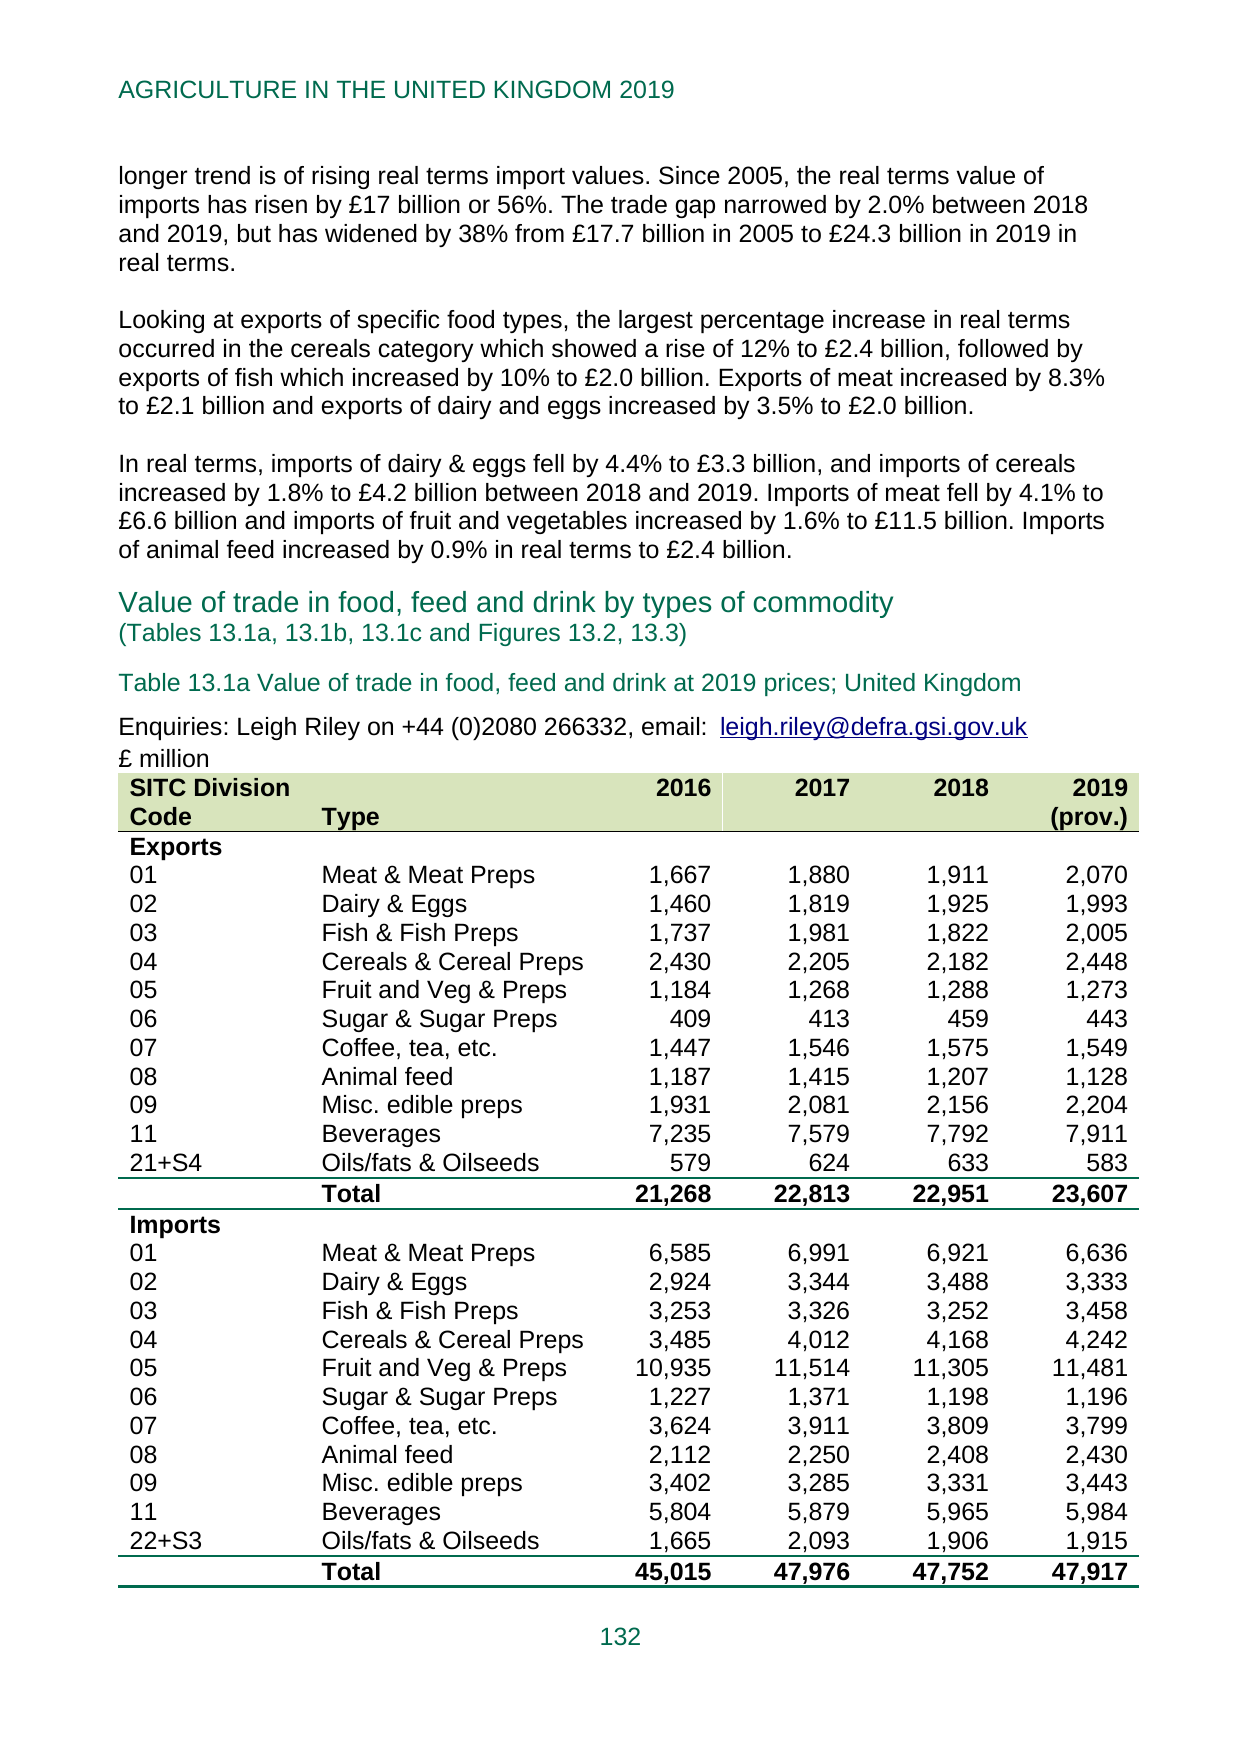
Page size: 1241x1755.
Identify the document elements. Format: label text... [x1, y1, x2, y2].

table_cell 06 [118, 1382, 310, 1411]
table_cell 3,799 [1000, 1411, 1139, 1439]
table_cell 459 [861, 1004, 1000, 1033]
table_cell 06 [118, 1004, 310, 1033]
table_cell 04 [118, 947, 310, 975]
table_cell 3,331 [861, 1468, 1000, 1497]
table_cell [861, 1210, 1000, 1238]
table_cell 11,514 [723, 1353, 861, 1382]
table_cell 21+S4 [118, 1148, 310, 1177]
text longer trend is of rising real terms import values. Since 2005, the real terms value of imports has risen by £17 billion or 56%. The trade gap narrowed by 2.0% between 2018 and 2019, but has widened by 38% from £17.7 billion in 2005 to £24.3 billion in 2019 in real terms. [118, 161, 1122, 276]
table_cell 1,447 [607, 1033, 722, 1062]
table_cell 4,168 [861, 1325, 1000, 1353]
table_cell 2,430 [607, 947, 722, 975]
subtitle Value of trade in food, feed and drink by types of commodity (Tables 13.1a, 13.1b, 13.1c and Figures 13.2, 13.3) [118, 584, 1122, 647]
table_cell [118, 1557, 310, 1585]
table_cell 23,607 [1000, 1179, 1139, 1207]
text Enquiries: Leigh Riley on +44 (0)2080 266332, email: leigh.riley@defra.gsi.gov.uk [118, 696, 1122, 744]
table_cell 1,880 [723, 860, 861, 889]
table_cell 1,737 [607, 918, 722, 947]
table_cell 7,235 [607, 1119, 722, 1148]
table_cell 1,460 [607, 889, 722, 918]
table_cell 47,917 [1000, 1557, 1139, 1585]
table_header [310, 773, 607, 802]
table_cell 1,268 [723, 975, 861, 1004]
table_cell Meat & Meat Preps [310, 860, 607, 889]
table_cell 1,915 [1000, 1526, 1139, 1554]
table_cell 2,093 [723, 1526, 861, 1554]
table_cell 2,070 [1000, 860, 1139, 889]
table_header 2018 [861, 773, 1000, 802]
table_cell 1,207 [861, 1062, 1000, 1090]
table_cell 03 [118, 1296, 310, 1324]
table_cell [1000, 1210, 1139, 1238]
table_cell 1,371 [723, 1382, 861, 1411]
table_cell 3,809 [861, 1411, 1000, 1439]
table_cell 409 [607, 1004, 722, 1033]
table_cell 22+S3 [118, 1526, 310, 1554]
table_cell 02 [118, 889, 310, 918]
table_cell 5,965 [861, 1497, 1000, 1526]
table_cell 11,305 [861, 1353, 1000, 1382]
table_cell 2,448 [1000, 947, 1139, 975]
table_cell [310, 832, 607, 860]
table_cell Dairy & Eggs [310, 1267, 607, 1296]
table_cell Oils/fats & Oilseeds [310, 1148, 607, 1177]
table_cell 05 [118, 1353, 310, 1382]
table_cell 1,549 [1000, 1033, 1139, 1062]
table_cell 3,458 [1000, 1296, 1139, 1324]
table_cell 6,585 [607, 1238, 722, 1267]
table_cell Code [118, 802, 310, 831]
table_cell 579 [607, 1148, 722, 1177]
table_cell 1,198 [861, 1382, 1000, 1411]
table_cell Total [310, 1179, 607, 1207]
table_cell 1,822 [861, 918, 1000, 947]
table_cell 47,976 [723, 1557, 861, 1585]
table_cell 47,752 [861, 1557, 1000, 1585]
table_cell 08 [118, 1062, 310, 1090]
table_header 2019 [1000, 773, 1139, 802]
table_cell Imports [118, 1210, 310, 1238]
table_cell 08 [118, 1440, 310, 1468]
table_cell Fruit and Veg & Preps [310, 1353, 607, 1382]
table_cell 1,288 [861, 975, 1000, 1004]
table_cell 1,227 [607, 1382, 722, 1411]
table_cell 22,813 [723, 1179, 861, 1207]
table_cell 2,081 [723, 1090, 861, 1119]
table_cell 1,667 [607, 860, 722, 889]
table_cell [607, 832, 722, 860]
table_cell 2,156 [861, 1090, 1000, 1119]
text In real terms, imports of dairy & eggs fell by 4.4% to £3.3 billion, and imports of cereals increased by 1.8% to £4.2 billion between 2018 and 2019. Imports of meat fell by 4.1% to £6.6 billion and imports of fruit and vegetables increased by 1.6% to £11.5 billion. Imports of animal feed increased by 0.9% in real terms to £2.4 billion. [118, 449, 1122, 564]
table_cell 3,624 [607, 1411, 722, 1439]
table_cell 3,402 [607, 1468, 722, 1497]
table_cell Total [310, 1557, 607, 1585]
table_cell Sugar & Sugar Preps [310, 1004, 607, 1033]
table_cell 2,182 [861, 947, 1000, 975]
table_cell [1000, 832, 1139, 860]
table_cell Misc. edible preps [310, 1090, 607, 1119]
table_cell [723, 802, 861, 831]
table_cell [118, 1179, 310, 1207]
table_cell 01 [118, 860, 310, 889]
table_cell 3,911 [723, 1411, 861, 1439]
table_cell Fruit and Veg & Preps [310, 975, 607, 1004]
text £ million [118, 744, 1122, 773]
table_cell 1,196 [1000, 1382, 1139, 1411]
table_cell 3,285 [723, 1468, 861, 1497]
table_cell 45,015 [607, 1557, 722, 1585]
table_cell 01 [118, 1238, 310, 1267]
table_cell Misc. edible preps [310, 1468, 607, 1497]
table_cell 2,924 [607, 1267, 722, 1296]
table_cell [861, 802, 1000, 831]
table_cell 11,481 [1000, 1353, 1139, 1382]
table_cell Fish & Fish Preps [310, 1296, 607, 1324]
table_cell 6,991 [723, 1238, 861, 1267]
table_cell 3,253 [607, 1296, 722, 1324]
table_cell 02 [118, 1267, 310, 1296]
table_cell Meat & Meat Preps [310, 1238, 607, 1267]
table_cell 3,326 [723, 1296, 861, 1324]
table_cell Animal feed [310, 1062, 607, 1090]
table_cell 10,935 [607, 1353, 722, 1382]
table_cell 11 [118, 1119, 310, 1148]
table_cell 3,252 [861, 1296, 1000, 1324]
table_cell 633 [861, 1148, 1000, 1177]
table_cell Cereals & Cereal Preps [310, 1325, 607, 1353]
table_cell 1,993 [1000, 889, 1139, 918]
table_cell 4,242 [1000, 1325, 1139, 1353]
table_cell 2,005 [1000, 918, 1139, 947]
table_cell 09 [118, 1468, 310, 1497]
table_cell Exports [118, 832, 310, 860]
table_cell 1,665 [607, 1526, 722, 1554]
table_cell [310, 1210, 607, 1238]
table_cell [723, 832, 861, 860]
table_cell Type [310, 802, 607, 831]
table_cell Beverages [310, 1497, 607, 1526]
table_cell 7,911 [1000, 1119, 1139, 1148]
table_cell [607, 1210, 722, 1238]
table_cell 6,636 [1000, 1238, 1139, 1267]
table_cell 2,112 [607, 1440, 722, 1468]
table_header 2017 [723, 773, 861, 802]
table_cell 03 [118, 918, 310, 947]
table_cell 5,984 [1000, 1497, 1139, 1526]
table_cell [607, 802, 722, 831]
table_cell 11 [118, 1497, 310, 1526]
table_cell 3,485 [607, 1325, 722, 1353]
table_cell 1,575 [861, 1033, 1000, 1062]
table_cell 1,906 [861, 1526, 1000, 1554]
table_cell 1,911 [861, 860, 1000, 889]
table_cell 1,128 [1000, 1062, 1139, 1090]
table_cell 1,546 [723, 1033, 861, 1062]
table_cell 583 [1000, 1148, 1139, 1177]
table_cell Oils/fats & Oilseeds [310, 1526, 607, 1554]
table_cell Beverages [310, 1119, 607, 1148]
table_cell Animal feed [310, 1440, 607, 1468]
table_cell Sugar & Sugar Preps [310, 1382, 607, 1411]
table_cell 1,187 [607, 1062, 722, 1090]
table_cell 07 [118, 1033, 310, 1062]
table_cell 1,273 [1000, 975, 1139, 1004]
table_header SITC Division [118, 773, 310, 802]
table_cell 04 [118, 1325, 310, 1353]
table_cell 2,205 [723, 947, 861, 975]
table_cell 6,921 [861, 1238, 1000, 1267]
table_cell 3,443 [1000, 1468, 1139, 1497]
table_cell (prov.) [1000, 802, 1139, 831]
table_cell 3,333 [1000, 1267, 1139, 1296]
table_cell 1,925 [861, 889, 1000, 918]
table_cell 09 [118, 1090, 310, 1119]
table_cell 7,579 [723, 1119, 861, 1148]
table_cell 1,981 [723, 918, 861, 947]
table_cell 2,250 [723, 1440, 861, 1468]
table_cell 7,792 [861, 1119, 1000, 1148]
table_cell Dairy & Eggs [310, 889, 607, 918]
table_cell 22,951 [861, 1179, 1000, 1207]
table_cell [861, 832, 1000, 860]
table_cell 07 [118, 1411, 310, 1439]
table_cell 3,488 [861, 1267, 1000, 1296]
text Looking at exports of specific food types, the largest percentage increase in real terms occurred in the cereals category which showed a rise of 12% to £2.4 billion, followed by exports of fish which increased by 10% to £2.0 billion. Exports of meat increased by 8.3% to £2.1 billion and exports of dairy and eggs increased by 3.5% to £2.0 billion. [118, 305, 1122, 420]
table_cell 2,430 [1000, 1440, 1139, 1468]
table_cell 4,012 [723, 1325, 861, 1353]
table_cell 5,879 [723, 1497, 861, 1526]
table_cell Fish & Fish Preps [310, 918, 607, 947]
table_cell 413 [723, 1004, 861, 1033]
table_cell 443 [1000, 1004, 1139, 1033]
table_cell 3,344 [723, 1267, 861, 1296]
table_cell 2,408 [861, 1440, 1000, 1468]
table_cell 1,184 [607, 975, 722, 1004]
table_header 2016 [607, 773, 722, 802]
subtitle Table 13.1a Value of trade in food, feed and drink at 2019 prices; United Kingdom [118, 668, 1122, 696]
table_cell Cereals & Cereal Preps [310, 947, 607, 975]
table_cell 1,931 [607, 1090, 722, 1119]
table_cell 624 [723, 1148, 861, 1177]
table_cell 21,268 [607, 1179, 722, 1207]
table_cell 2,204 [1000, 1090, 1139, 1119]
table_cell 1,819 [723, 889, 861, 918]
table_cell 1,415 [723, 1062, 861, 1090]
table_cell Coffee, tea, etc. [310, 1033, 607, 1062]
table_cell 5,804 [607, 1497, 722, 1526]
table_cell 05 [118, 975, 310, 1004]
table_cell Coffee, tea, etc. [310, 1411, 607, 1439]
table_cell [723, 1210, 861, 1238]
